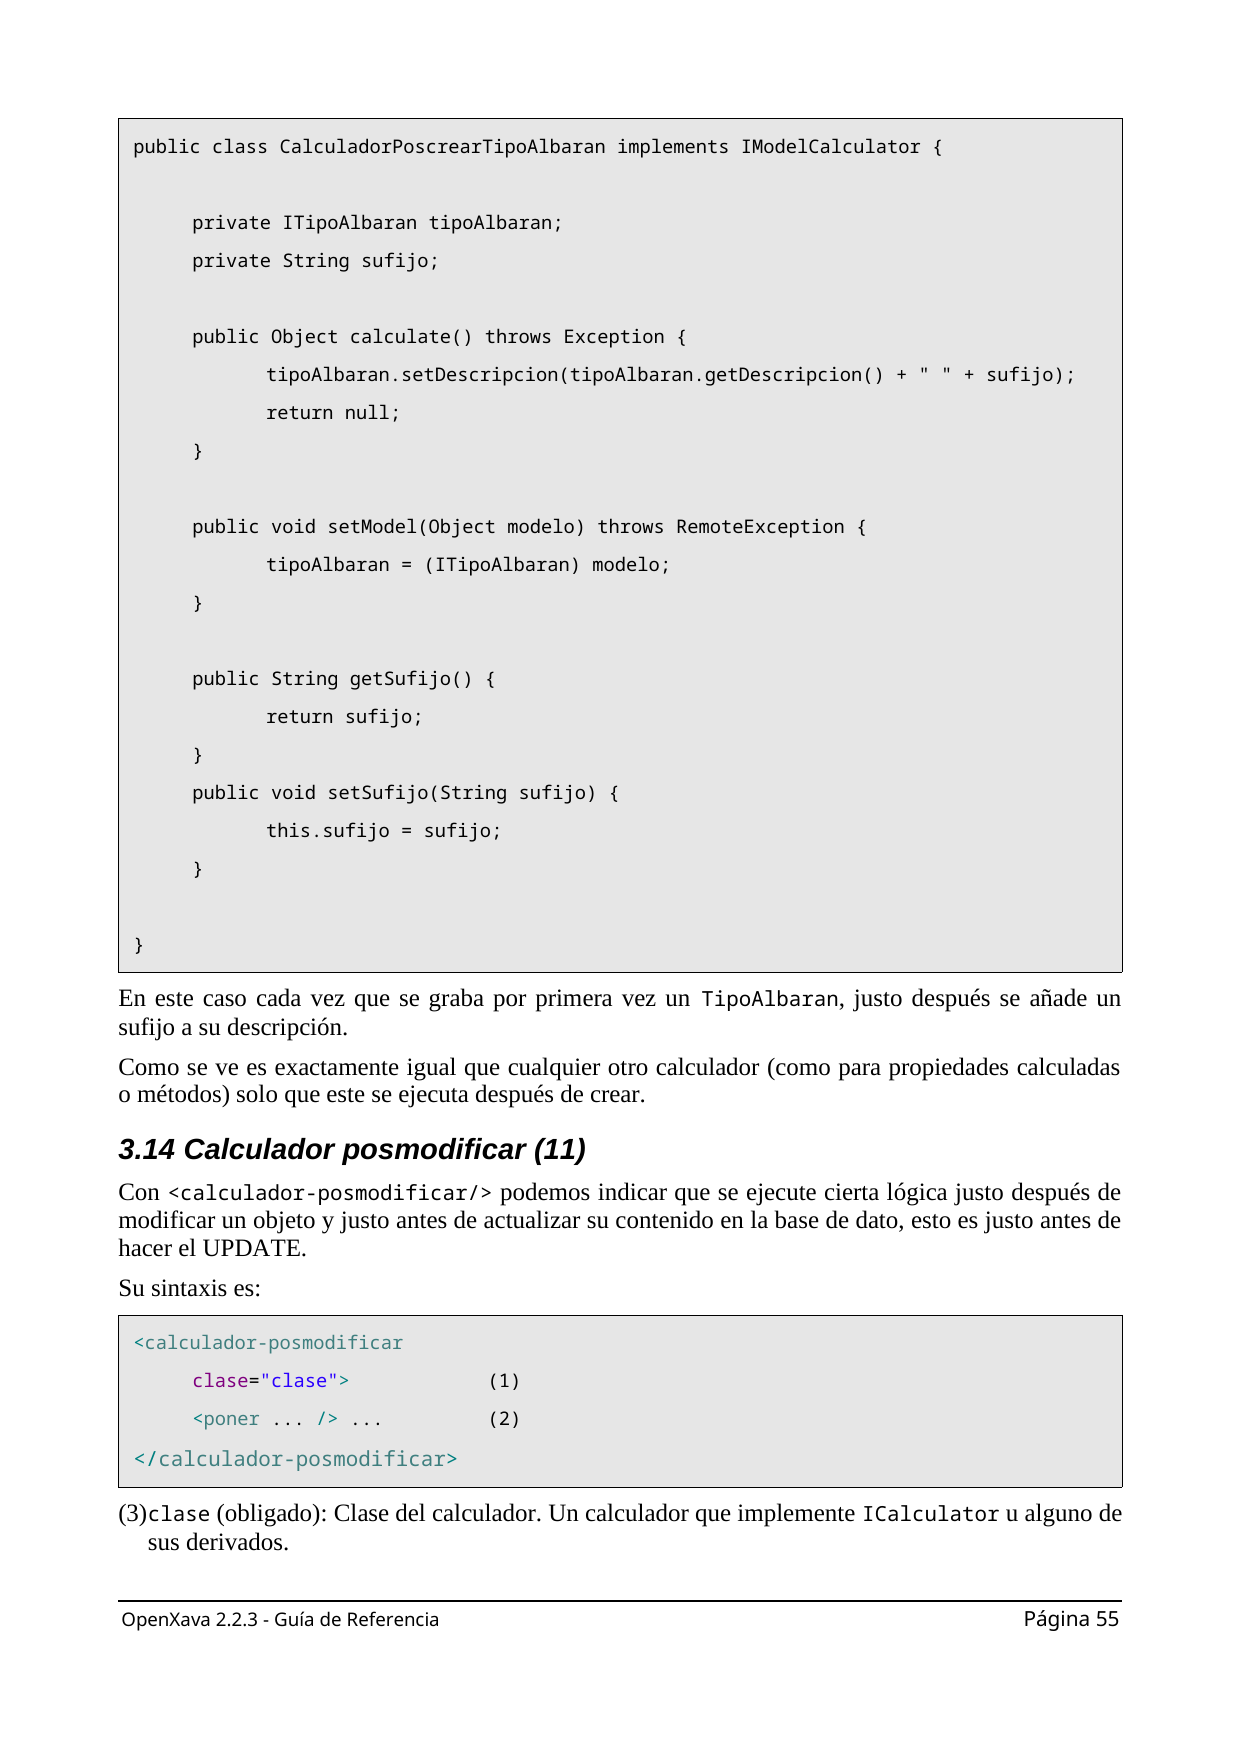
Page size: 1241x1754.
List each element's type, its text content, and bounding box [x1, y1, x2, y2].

text } [119, 917, 1122, 972]
text <poner ... /> ... (2) [119, 1391, 1122, 1429]
text En este caso cada vez que se graba por primera vez un TipoAlbaran, justo después se añade un sufijo a su descripción. [118, 984, 1122, 1040]
subtitle Calculador posmodificar (11) [118, 1133, 1122, 1166]
text public String getSufijo() { [119, 650, 1122, 688]
text public void setModel(Object modelo) throws RemoteException { [119, 498, 1122, 536]
text </calculador-posmodificar> [119, 1429, 1122, 1487]
text tipoAlbaran = (ITipoAlbaran) modelo; [119, 536, 1122, 574]
list clase (obligado): Clase del calculador. Un calculador que implemente ICalculator u alguno de sus derivados. [118, 1499, 1122, 1555]
text <calculador-posmodificar [119, 1316, 1122, 1353]
text Como se ve es exactamente igual que cualquier otro calculador (como para propiedades calculadas o métodos) solo que este se ejecuta después de crear. [118, 1053, 1122, 1108]
text clase="clase"> (1) [119, 1353, 1122, 1391]
text } [119, 841, 1122, 878]
text this.sufijo = sufijo; [119, 802, 1122, 841]
text Su sintaxis es: [118, 1274, 1122, 1302]
text tipoAlbaran.setDescripcion(tipoAlbaran.getDescripcion() + " " + sufijo); [119, 346, 1122, 384]
text public void setSufijo(String sufijo) { [119, 764, 1122, 802]
text public Object calculate() throws Exception { [119, 308, 1122, 346]
text } [119, 726, 1122, 764]
text private String sufijo; [119, 232, 1122, 270]
text return sufijo; [119, 688, 1122, 726]
text Con <calculador-posmodificar/> podemos indicar que se ejecute cierta lógica justo después de modificar un objeto y justo antes de actualizar su contenido en la base de dato, esto es justo antes de hacer el UPDATE. [118, 1178, 1122, 1262]
text private ITipoAlbaran tipoAlbaran; [119, 194, 1122, 232]
text public class CalculadorPoscrearTipoAlbaran implements IModelCalculator { [119, 119, 1122, 156]
text } [119, 574, 1122, 612]
text } [119, 422, 1122, 460]
text return null; [119, 384, 1122, 422]
